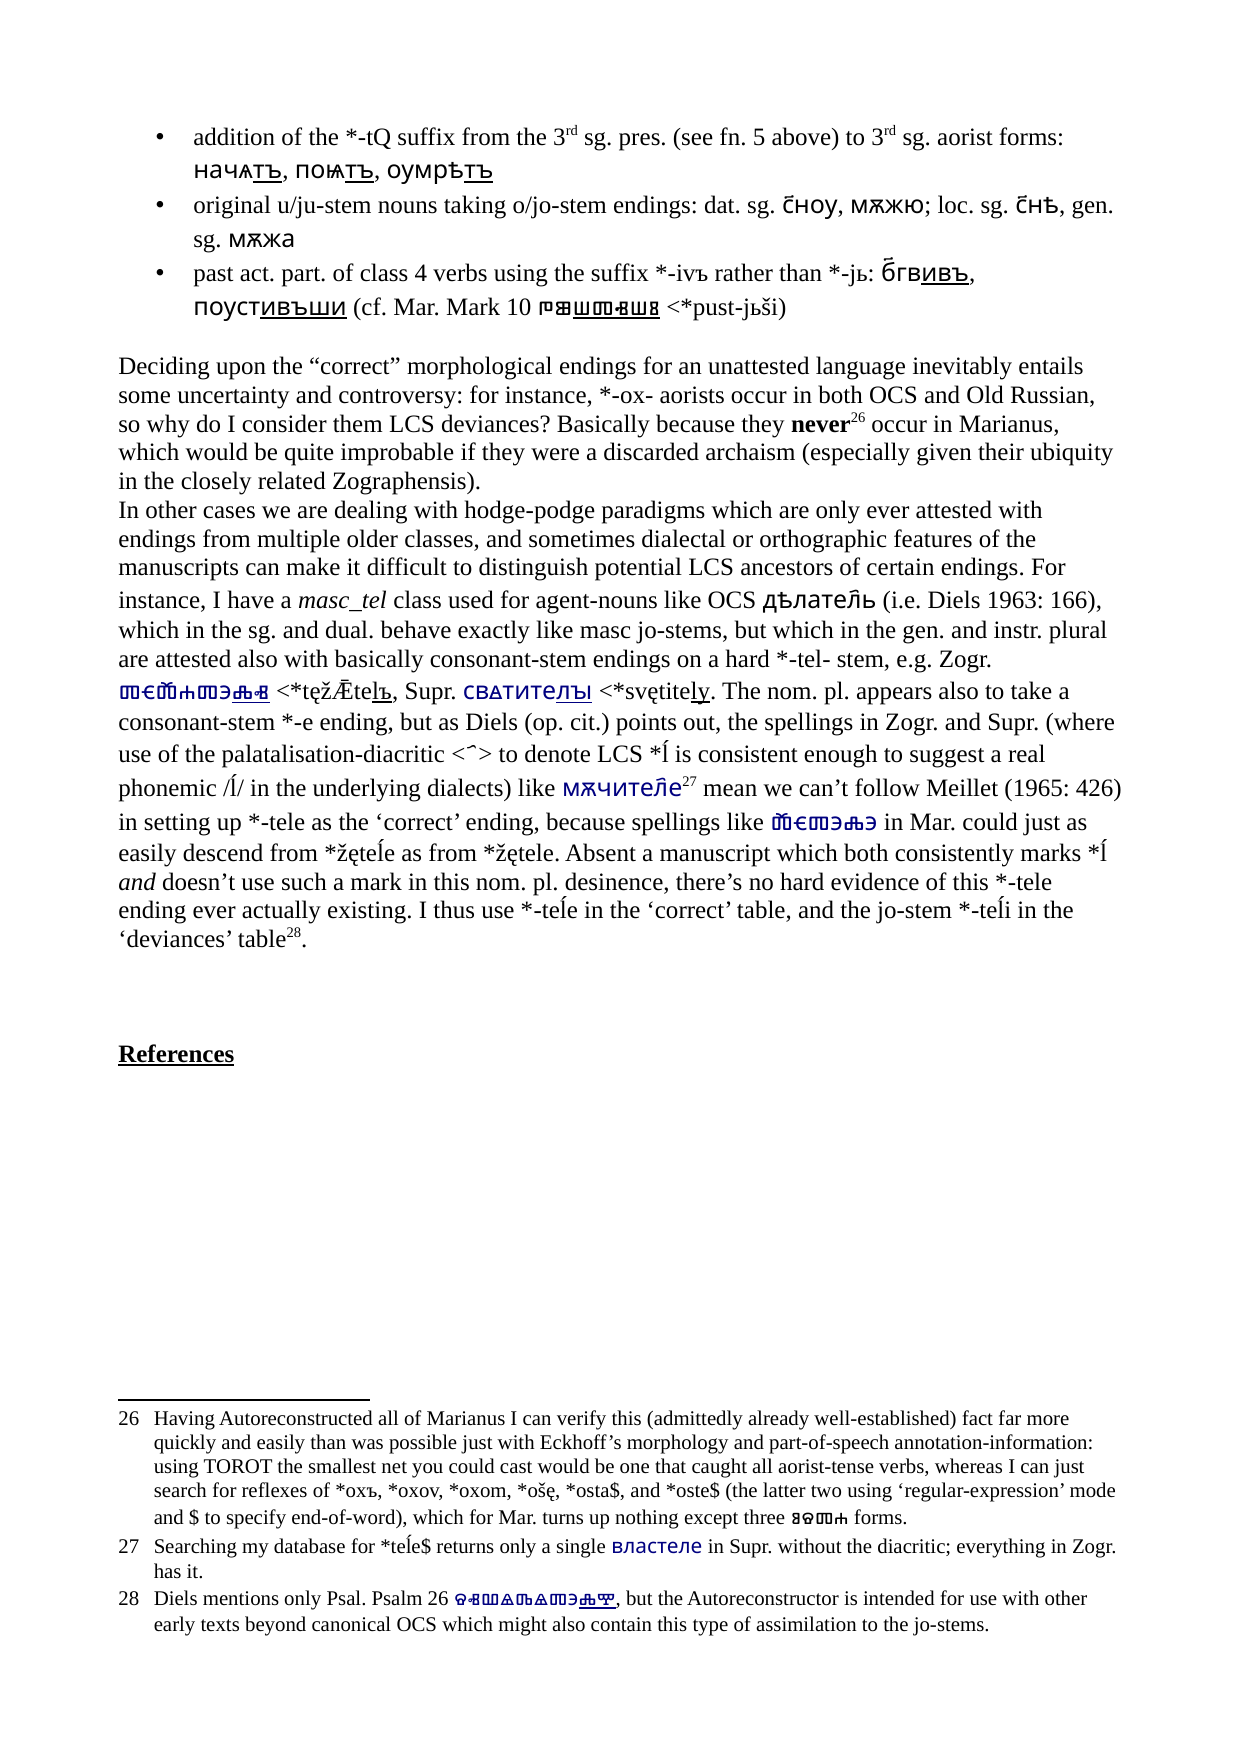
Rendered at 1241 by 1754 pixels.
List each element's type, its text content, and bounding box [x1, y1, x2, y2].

text In other cases we are dealing with hodge-podge paradigms which are only ever attested with endings from multiple older classes, and sometimes dialectal or orthographic features of the manuscripts can make it difficult to distinguish potential LCS ancestors of certain endings. For instance, I have a masc_tel class used for agent-nouns like OCS дѣлател҄ь (i.e. Diels 1963: 166), which in the sg. and dual. behave exactly like masc jo-stems, but which in the gen. and instr. plural are attested also with basically consonant-stem endings on a hard *‑tel‑ stem, e.g. Zogr. ⱅⱔⰶⰰⱅⰵⰾⱏ <*tęžǢtelъ, Supr. свꙙтителꙑ <*svętitely. The nom. pl. appears also to take a consonant-stem *‑e ending, but as Diels (op. cit.) points out, the spellings in Zogr. and Supr. (where use of the palatalisation-diacritic < ҄ > to denote LCS *ĺ is consistent enough to suggest a real phonemic /ĺ/ in the underlying dialects) like мѫчител҄е mean we can’t follow Meillet (1965: 426) in setting up *‑tele as the ‘correct’ ending, because spellings like ⰶⱔⱅⰵⰾⰵ in Mar. could just as easily descend from *žęteĺe as from *žętele. Absent a manuscript which both consistently marks *ĺ and doesn’t use such a mark in this nom. pl. desinence, there’s no hard evidence of this *‑tele ending ever actually existing. I thus use *‑teĺe in the ‘correct’ table, and the jo-stem *‑teĺi in the ‘deviances’ table. [118, 495, 1122, 953]
list addition of the *‑tQ suffix from the 3rd sg. pres. (see fn. 5 above) to 3rd sg. aorist forms: начѧтъ, поѩтъ, оумрѣтъ [156, 118, 1122, 186]
text References [118, 1039, 1122, 1068]
text Searching my database for *teĺe$ returns only a single властеле in Supr. without the diacritic; everything in Zogr. has it. [118, 1531, 1122, 1583]
list past act. part. of class 4 verbs using the suffix *‑ivъ rather than *‑jь: б҃гвивъ, поустивъши (cf. Mar. Mark 10 ⱂⱆⱎⱅⱐⱎⰻ <*pust‑jьši) [156, 254, 1122, 322]
text Deciding upon the “correct” morphological endings for an unattested language inevitably entails some uncertainty and controversy: for instance, *-ox- aorists occur in both OCS and Old Russian, so why do I consider them LCS deviances? Basically because they never occur in Marianus, which would be quite improbable if they were a discarded archaism (especially given their ubiquity in the closely related Zographensis). [118, 351, 1122, 495]
list original u/ju-stem nouns taking o/jo-stem endings: dat. sg. с҃ноу, мѫжю; loc. sg. с҃нѣ, gen. sg. мѫжа [156, 186, 1122, 254]
text Having Autoreconstructed all of Marianus I can verify this (admittedly already well-established) fact far more quickly and easily than was possible just with Eckhoff’s morphology and part-of-speech annotation-information: using TOROT the smallest net you could cast would be one that caught all aorist-tense verbs, whereas I can just search for reflexes of *oxъ, *oxov, *oxom, *ošę, *osta$, and *oste$ (the latter two using ‘regular-expression’ mode and $ to specify end-of-word), which for Mar. turns up nothing except three ⱁⱄⱅⰰ forms. [118, 1406, 1122, 1531]
text Diels mentions only Psal. Psalm 26 ⱄⱏⰲⱑⰴⱑⱅⰵⰾⰹ, but the Autoreconstructor is intended for use with other early texts beyond canonical OCS which might also contain this type of assimilation to the jo-stems. [118, 1583, 1122, 1636]
